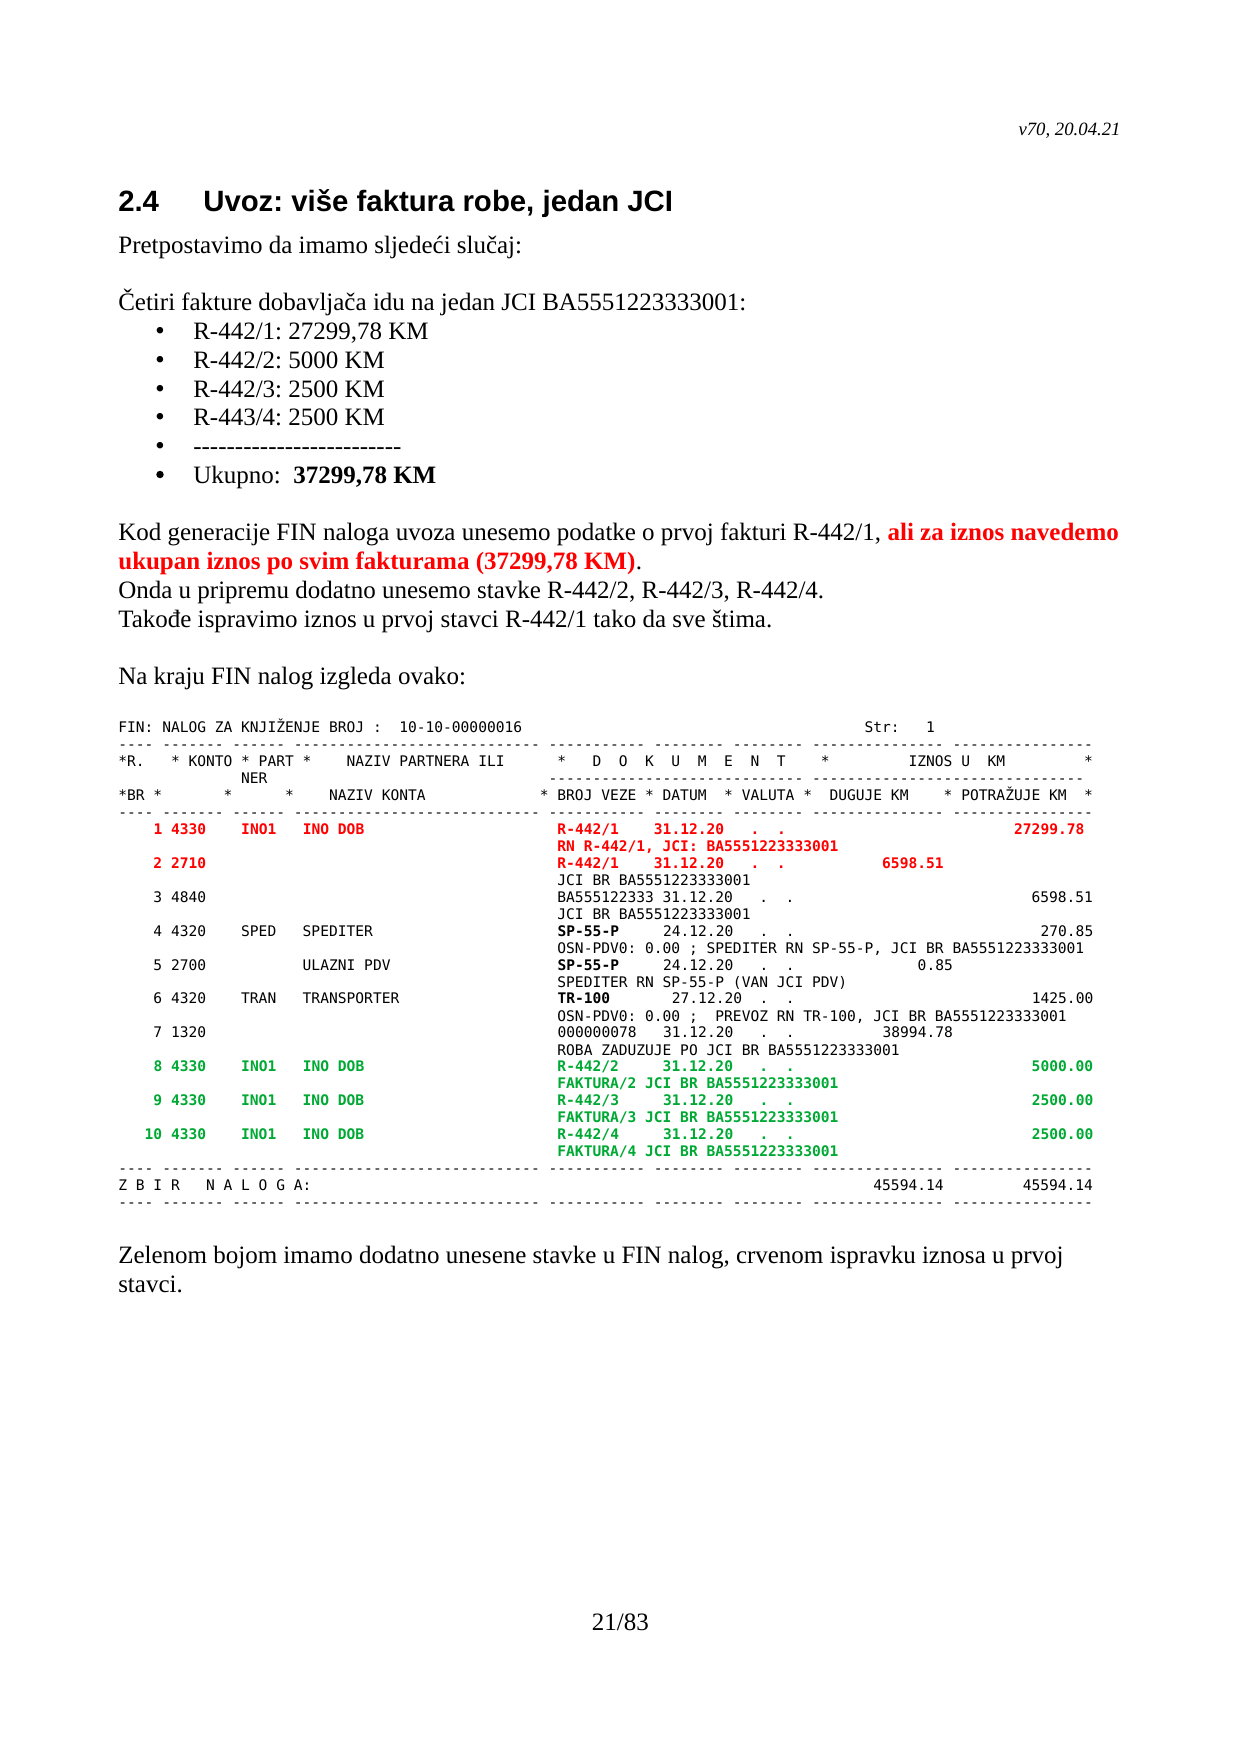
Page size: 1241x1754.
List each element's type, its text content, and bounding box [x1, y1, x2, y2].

text *R. * KONTO * PART * NAZIV PARTNERA ILI * D O K U M E N T * IZNOS U KM * [118, 753, 1122, 770]
text ---- ------- ------ ---------------------------- ----------- -------- -------- --------------- ---------------- [118, 804, 1122, 821]
text ROBA ZADUZUJE PO JCI BR BA5551223333001 [118, 1041, 1122, 1058]
text ---- ------- ------ ---------------------------- ----------- -------- -------- --------------- ---------------- [118, 1194, 1122, 1211]
text FIN: NALOG ZA KNJIŽENJE BROJ : 10-10-00000016 Str: 1 [118, 719, 1122, 736]
text FAKTURA/3 JCI BR BA5551223333001 [118, 1109, 1122, 1126]
text 10 4330 INO1 INO DOB R-442/4 31.12.20 . . 2500.00 [118, 1126, 1122, 1143]
text FAKTURA/2 JCI BR BA5551223333001 [118, 1075, 1122, 1092]
text Takođe ispravimo iznos u prvoj stavci R-442/1 tako da sve štima. [118, 604, 1122, 632]
text 8 4330 INO1 INO DOB R-442/2 31.12.20 . . 5000.00 [118, 1058, 1122, 1075]
list R-442/3: 2500 KM [156, 374, 1122, 402]
text RN R-442/1, JCI: BA5551223333001 [118, 838, 1122, 854]
text SPEDITER RN SP-55-P (VAN JCI PDV) [118, 973, 1122, 990]
text JCI BR BA5551223333001 [118, 906, 1122, 922]
text 4 4320 SPED SPEDITER SP-55-P 24.12.20 . . 270.85 [118, 922, 1122, 939]
text Na kraju FIN nalog izgleda ovako: [118, 661, 1122, 690]
text JCI BR BA5551223333001 [118, 872, 1122, 888]
list R-442/1: 27299,78 KM [156, 316, 1122, 345]
text 6 4320 TRAN TRANSPORTER TR-100 27.12.20 . . 1425.00 [118, 990, 1122, 1007]
text 7 1320 000000078 31.12.20 . . 38994.78 [118, 1024, 1122, 1041]
text Kod generacije FIN naloga uvoza unesemo podatke o prvoj fakturi R-442/1, ali za iznos navedemo ukupan iznos po svim fakturama (37299,78 KM). [118, 517, 1122, 575]
text *BR * * * NAZIV KONTA * BROJ VEZE * DATUM * VALUTA * DUGUJE KM * POTRAŽUJE KM * [118, 787, 1122, 804]
text Zelenom bojom imamo dodatno unesene stavke u FIN nalog, crvenom ispravku iznosa u prvoj stavci. [118, 1240, 1122, 1326]
text 9 4330 INO1 INO DOB R-442/3 31.12.20 . . 2500.00 [118, 1092, 1122, 1109]
text 3 4840 BA555122333 31.12.20 . . 6598.51 [118, 888, 1122, 906]
text OSN-PDV0: 0.00 ; PREVOZ RN TR-100, JCI BR BA5551223333001 [118, 1007, 1122, 1024]
text ---- ------- ------ ---------------------------- ----------- -------- -------- --------------- ---------------- [118, 1160, 1122, 1177]
text Onda u pripremu dodatno unesemo stavke R-442/2, R-442/3, R-442/4. [118, 575, 1122, 604]
list ------------------------- [156, 431, 1122, 460]
text Četiri fakture dobavljača idu na jedan JCI BA5551223333001: [118, 287, 1122, 316]
text OSN-PDV0: 0.00 ; SPEDITER RN SP-55-P, JCI BR BA5551223333001 [118, 939, 1122, 956]
text 5 2700 ULAZNI PDV SP-55-P 24.12.20 . . 0.85 [118, 956, 1122, 973]
subtitle Uvoz: više faktura robe, jedan JCI [118, 184, 1122, 217]
text ---- ------- ------ ---------------------------- ----------- -------- -------- --------------- ---------------- [118, 736, 1122, 753]
list Ukupno: 37299,78 KM [156, 460, 1122, 489]
text 1 4330 INO1 INO DOB R-442/1 31.12.20 . . 27299.78 [118, 821, 1122, 838]
text Z B I R N A L O G A: 45594.14 45594.14 [118, 1177, 1122, 1194]
text 2 2710 R-442/1 31.12.20 . . 6598.51 [118, 854, 1122, 872]
list R-442/2: 5000 KM [156, 345, 1122, 374]
text FAKTURA/4 JCI BR BA5551223333001 [118, 1143, 1122, 1160]
text NER ----------------------------- ------------------------------- [118, 770, 1122, 787]
text Pretpostavimo da imamo sljedeći slučaj: [118, 230, 1122, 259]
list R-443/4: 2500 KM [156, 402, 1122, 431]
